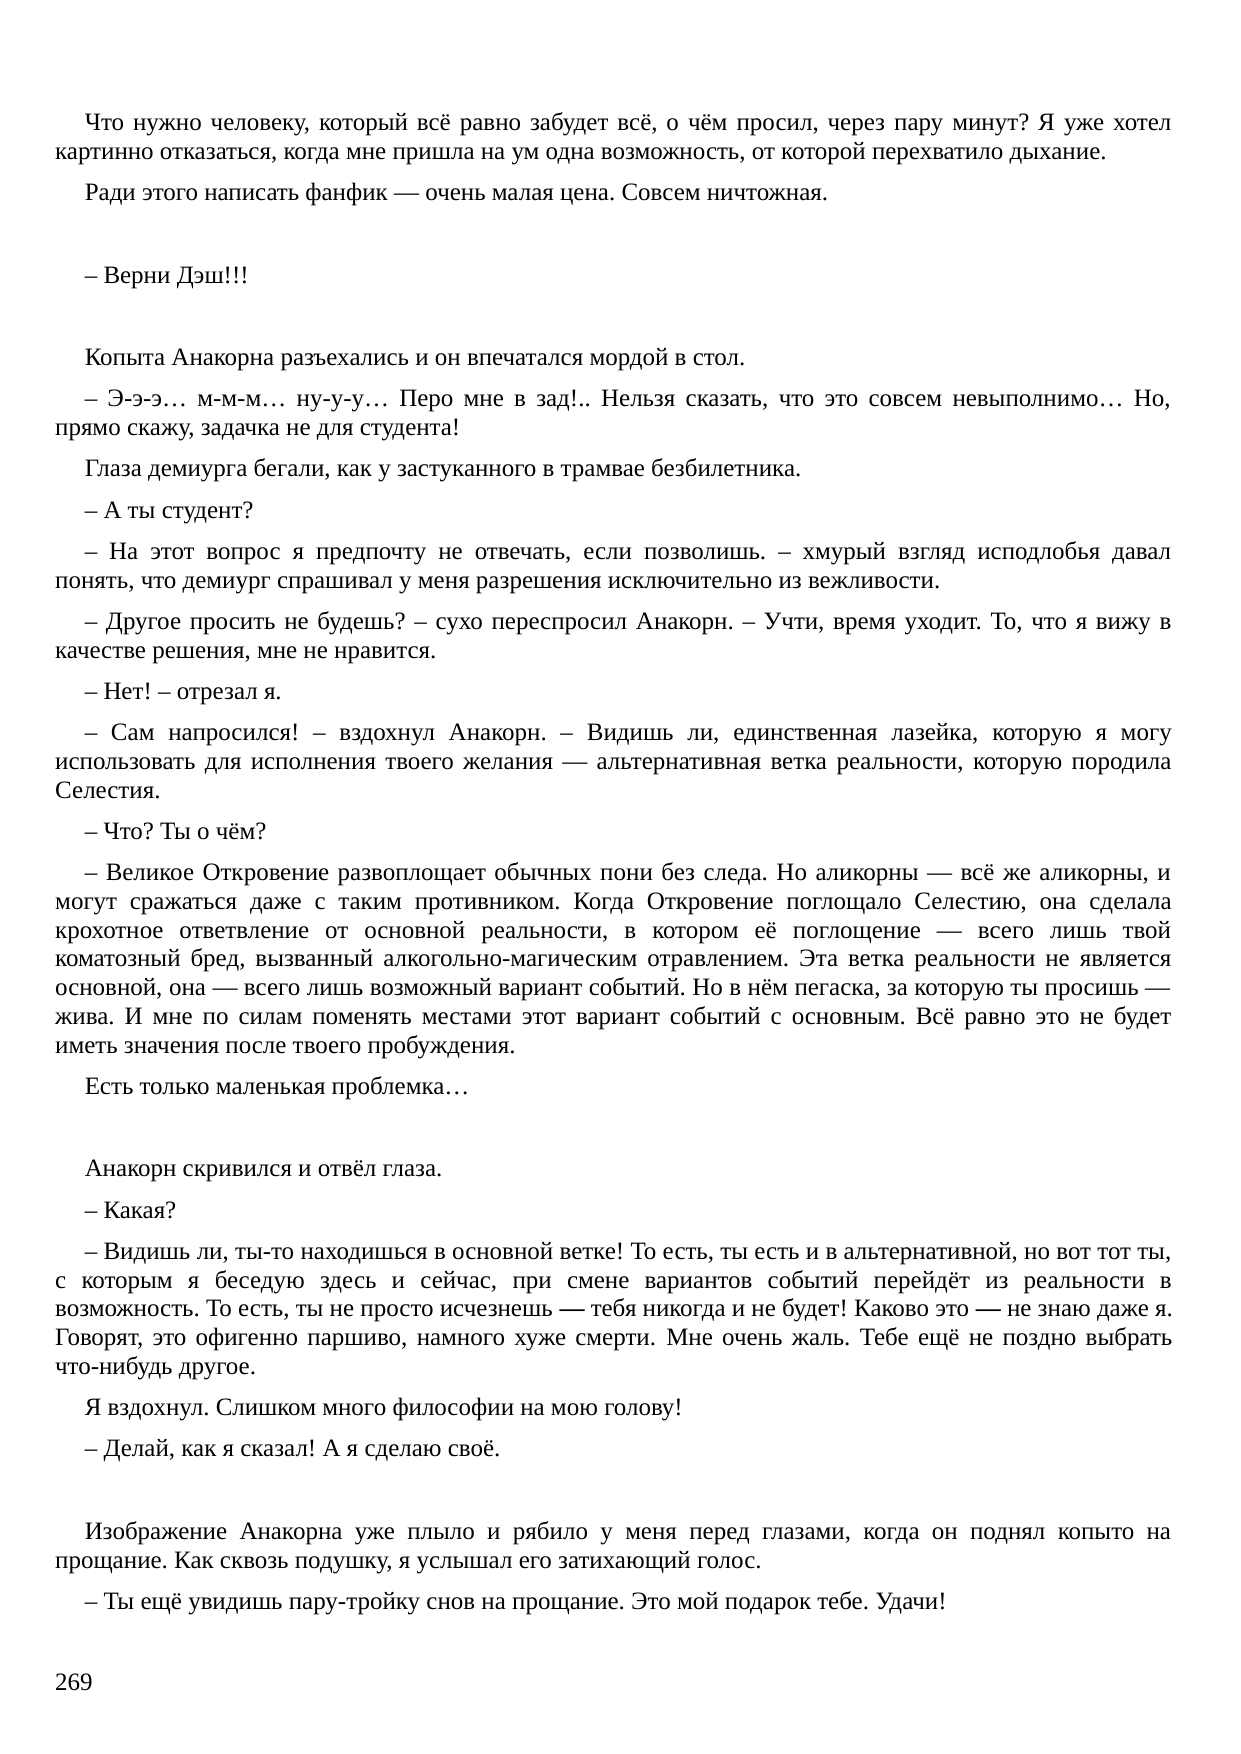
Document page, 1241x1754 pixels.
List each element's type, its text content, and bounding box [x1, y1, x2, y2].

text – Другое просить не будешь? – сухо переспросил Анакорн. – Учти, время уходит. То, что я вижу в качестве решения, мне не нравится. [55, 606, 1173, 663]
text Глаза демиурга бегали, как у застуканного в трамвае безбилетника. [55, 453, 1173, 482]
text Я вздохнул. Слишком много философии на мою голову! [55, 1392, 1173, 1421]
text – Э-э-э… м-м-м… ну-у-у… Перо мне в зад!.. Нельзя сказать, что это совсем невыполнимо… Но, прямо скажу, задачка не для студента! [55, 383, 1173, 441]
text – Какая? [55, 1195, 1173, 1223]
text Есть только маленькая проблемка… [55, 1071, 1173, 1100]
text Ради этого написать фанфик — очень малая цена. Совсем ничтожная. [55, 177, 1173, 206]
text – Верни Дэш!!! [55, 260, 1173, 288]
text Анакорн скривился и отвёл глаза. [55, 1153, 1173, 1182]
text – Видишь ли, ты-то находишься в основной ветке! То есть, ты есть и в альтернативной, но вот тот ты, с которым я беседую здесь и сейчас, при смене вариантов событий перейдёт из реальности в возможность. То есть, ты не просто исчезнешь — тебя никогда и не будет! Каково это — не знаю даже я. Говорят, это офигенно паршиво, намного хуже смерти. Мне очень жаль. Тебе ещё не поздно выбрать что-нибудь другое. [55, 1236, 1173, 1380]
text – На этот вопрос я предпочту не отвечать, если позволишь. – хмурый взгляд исподлобья давал понять, что демиург спрашивал у меня разрешения исключительно из вежливости. [55, 536, 1173, 593]
text – Нет! – отрезал я. [55, 676, 1173, 705]
text Копыта Анакорна разъехались и он впечатался мордой в стол. [55, 342, 1173, 371]
text – А ты студент? [55, 495, 1173, 523]
text – Что? Ты о чём? [55, 816, 1173, 845]
text – Великое Откровение развоплощает обычных пони без следа. Но аликорны — всё же аликорны, и могут сражаться даже с таким противником. Когда Откровение поглощало Селестию, она сделала крохотное ответвление от основной реальности, в котором её поглощение — всего лишь твой коматозный бред, вызванный алкогольно-магическим отравлением. Эта ветка реальности не является основной, она — всего лишь возможный вариант событий. Но в нём пегаска, за которую ты просишь — жива. И мне по силам поменять местами этот вариант событий с основным. Всё равно это не будет иметь значения после твоего пробуждения. [55, 857, 1173, 1058]
text – Ты ещё увидишь пару-тройку снов на прощание. Это мой подарок тебе. Удачи! [55, 1586, 1173, 1615]
text Что нужно человеку, который всё равно забудет всё, о чём просил, через пару минут? Я уже хотел картинно отказаться, когда мне пришла на ум одна возможность, от которой перехватило дыхание. [55, 107, 1173, 165]
text Изображение Анакорна уже плыло и рябило у меня перед глазами, когда он поднял копыто на прощание. Как сквозь подушку, я услышал его затихающий голос. [55, 1516, 1173, 1573]
text – Делай, как я сказал! А я сделаю своё. [55, 1433, 1173, 1462]
text – Сам напросился! – вздохнул Анакорн. – Видишь ли, единственная лазейка, которую я могу использовать для исполнения твоего желания — альтернативная ветка реальности, которую породила Селестия. [55, 717, 1173, 803]
